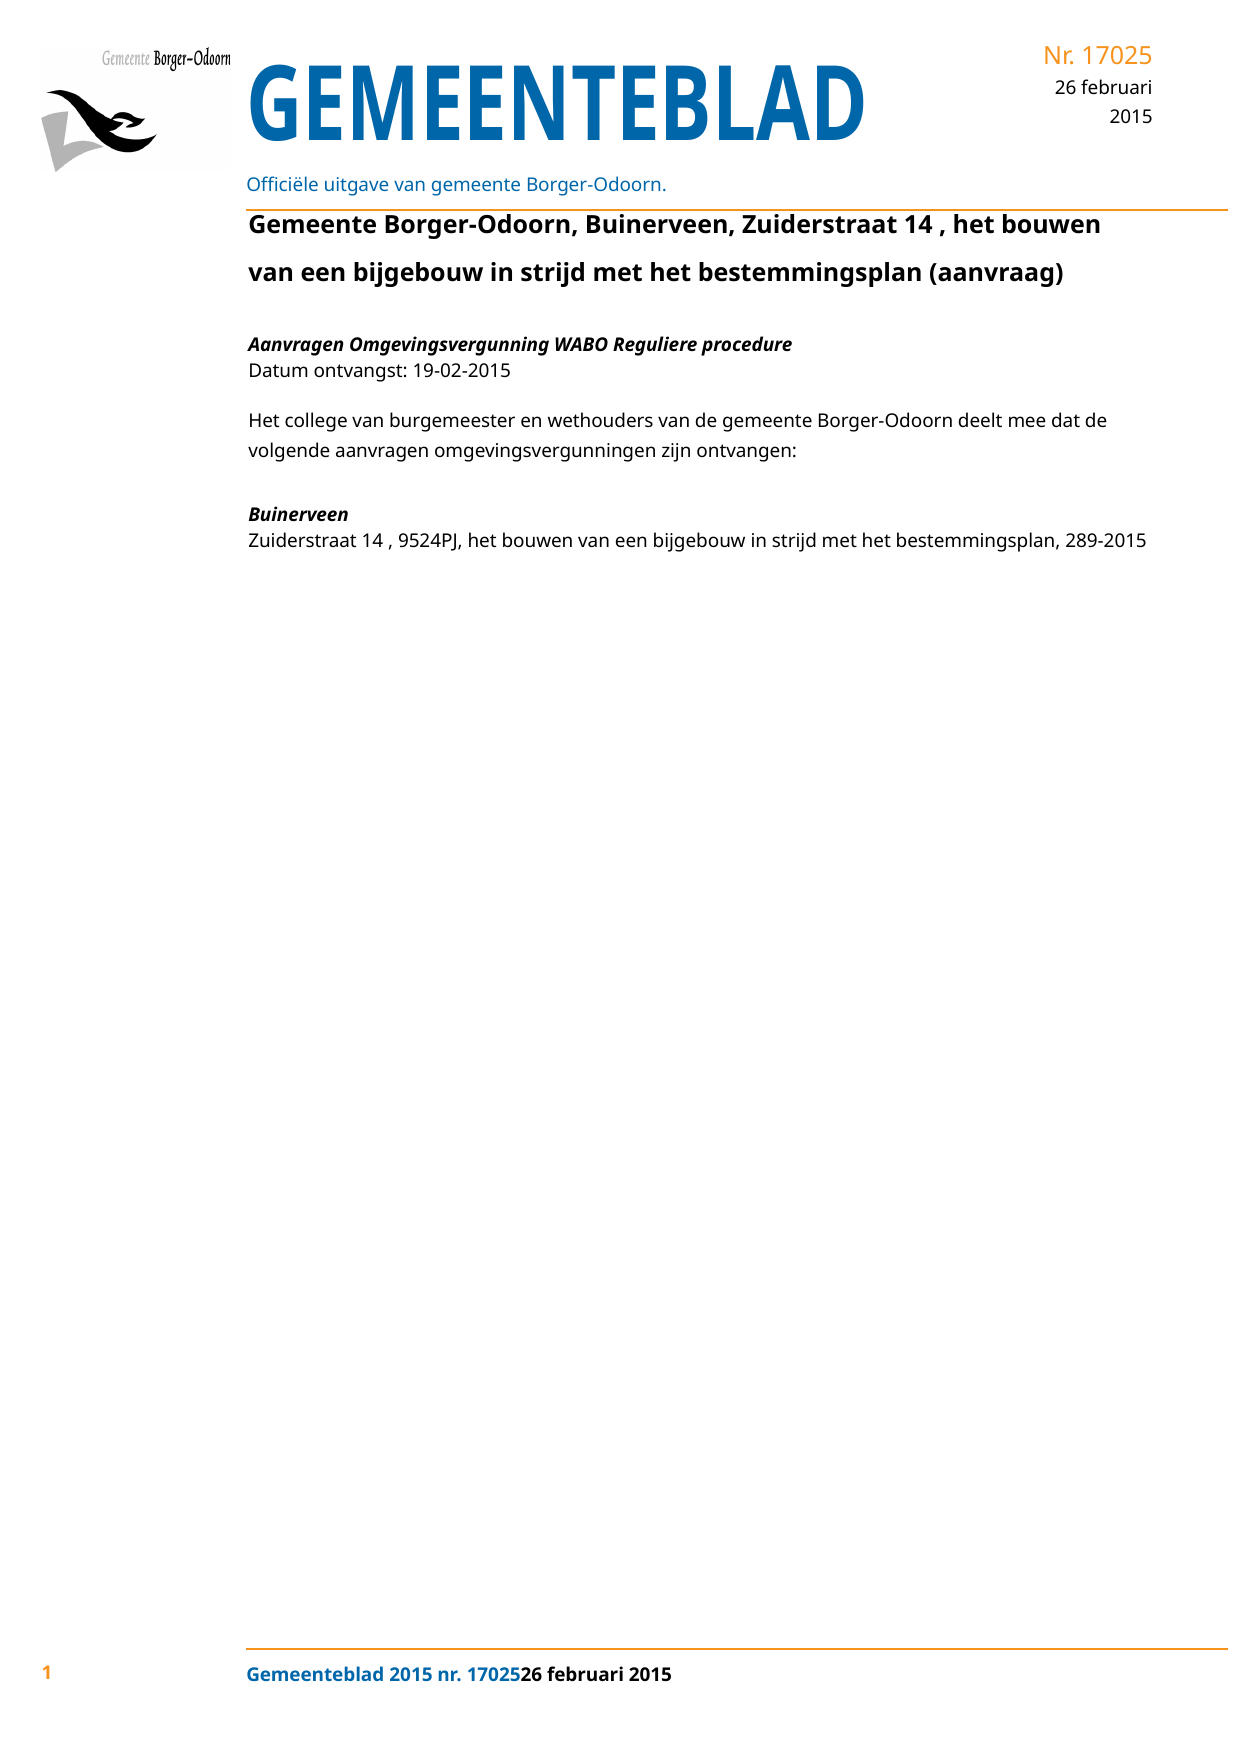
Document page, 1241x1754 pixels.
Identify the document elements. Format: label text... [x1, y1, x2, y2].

picture [41, 47, 231, 172]
text Gemeente Borger-Odoorn, Buinerveen, Zuiderstraat 14 , het bouwen van een bijgebouw in strijd met het bestemmingsplan (aanvraag) [248, 211, 1152, 288]
text Het college van burgemeester en wethouders van de gemeente Borger-Odoorn deelt mee dat de volgende aanvragen omgevingsvergunningen zijn ontvangen: [248, 408, 1152, 463]
text Zuiderstraat 14 , 9524PJ, het bouwen van een bijgebouw in strijd met het bestemmingsplan, 289-2015 [248, 527, 1152, 553]
text Datum ontvangst: 19-02-2015 [248, 357, 1152, 383]
text Buinerveen [248, 501, 1152, 527]
text Aanvragen Omgevingsvergunning WABO Reguliere procedure [248, 331, 1152, 357]
